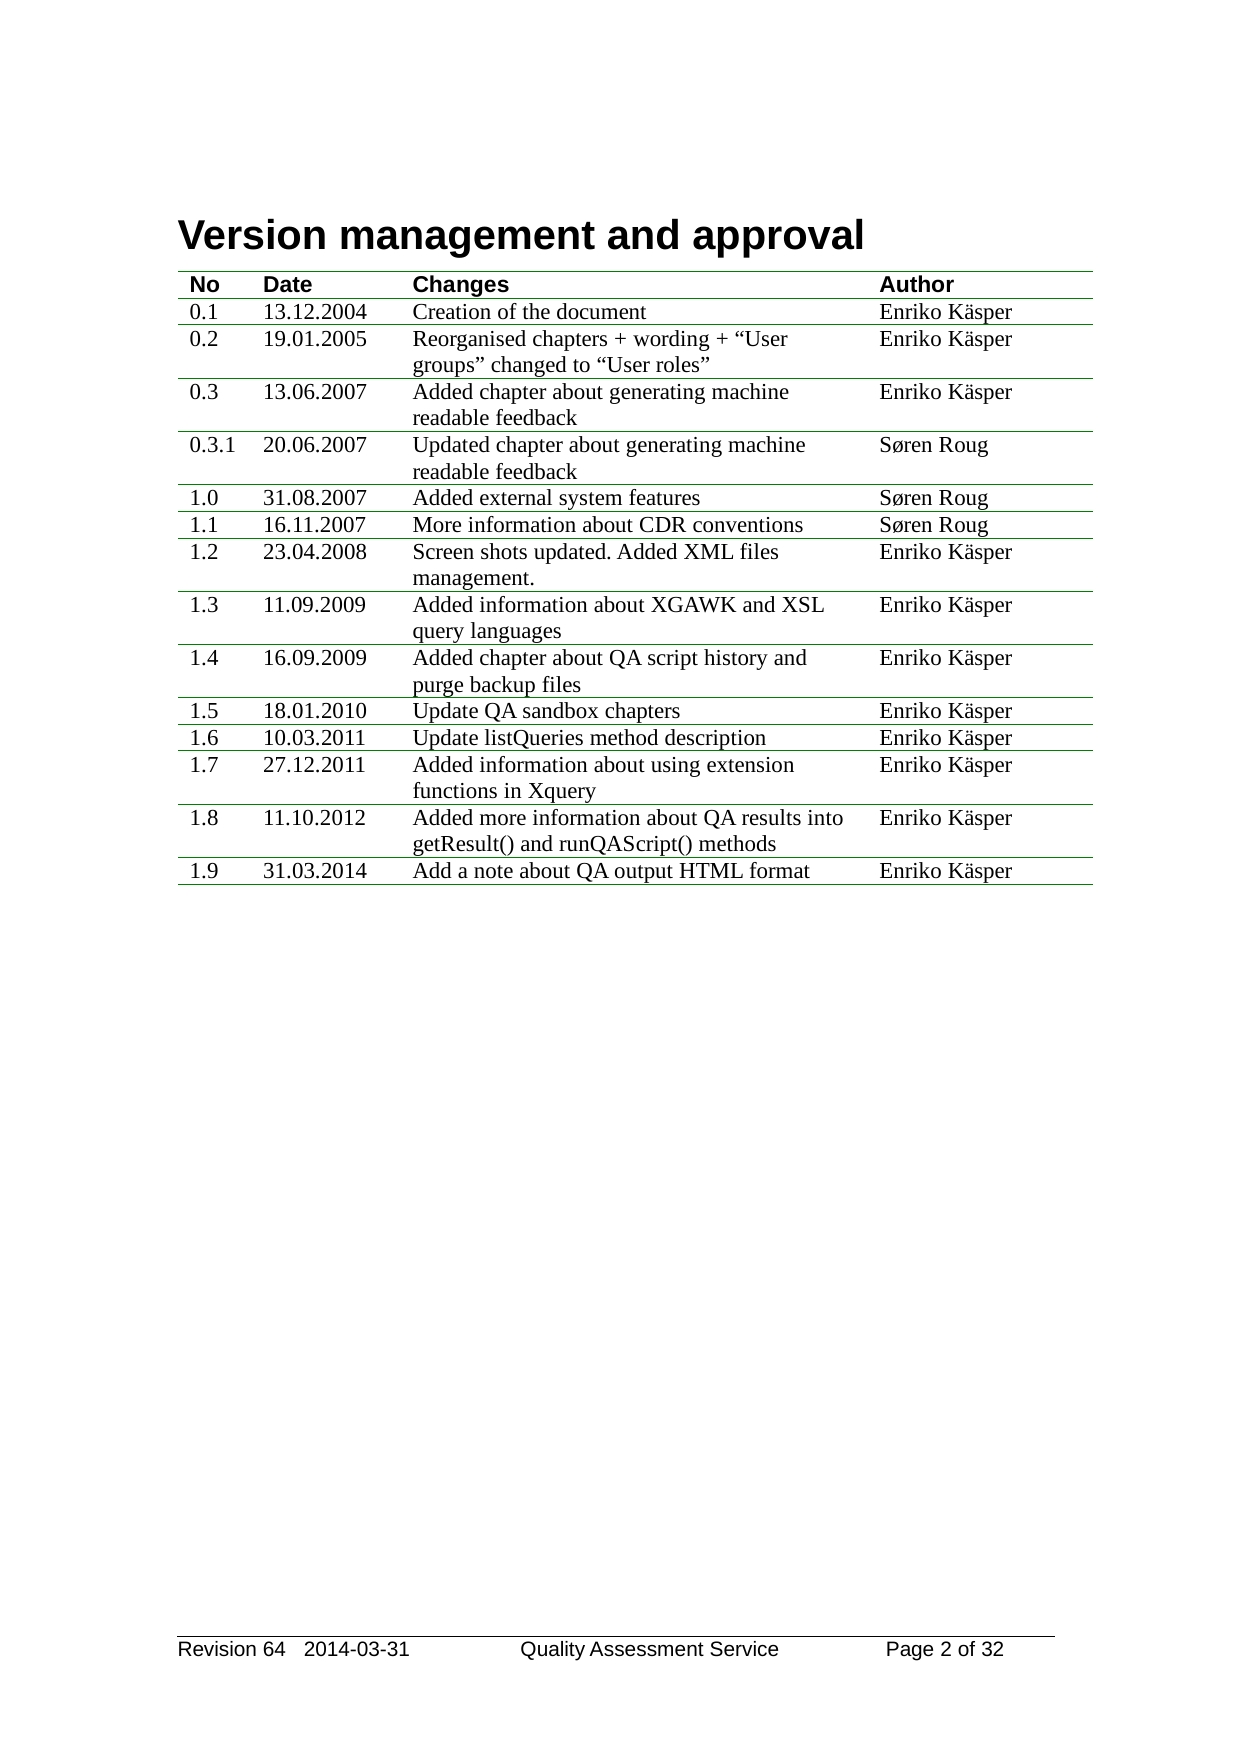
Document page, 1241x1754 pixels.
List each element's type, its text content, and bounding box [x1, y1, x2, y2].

table_cell Enriko Käsper [868, 592, 1093, 644]
table_cell 0.3 [178, 379, 252, 431]
table_cell 13.06.2007 [252, 379, 401, 431]
table_cell Enriko Käsper [868, 325, 1093, 378]
table_cell Enriko Käsper [868, 299, 1093, 324]
table_cell Enriko Käsper [868, 698, 1093, 724]
table_cell 27.12.2011 [252, 751, 401, 804]
table_cell Søren Roug [868, 485, 1093, 511]
table_cell 10.03.2011 [252, 725, 401, 750]
table_cell 16.11.2007 [252, 512, 401, 537]
table_cell Creation of the document [401, 299, 868, 324]
table_cell Screen shots updated. Added XML files management. [401, 539, 868, 591]
table_cell 19.01.2005 [252, 325, 401, 378]
table_cell Updated chapter about generating machine readable feedback [401, 432, 868, 484]
table_cell Add a note about QA output HTML format [401, 858, 868, 883]
table_cell Update listQueries method description [401, 725, 868, 750]
table_cell Added external system features [401, 485, 868, 511]
table_cell 0.2 [178, 325, 252, 378]
table_header Author [868, 272, 1093, 298]
table_cell 31.03.2014 [252, 858, 401, 883]
table_cell 1.7 [178, 751, 252, 804]
table_cell 1.4 [178, 645, 252, 697]
table_cell 1.2 [178, 539, 252, 591]
subtitle Version management and approval [177, 210, 1092, 258]
table_cell Added information about XGAWK and XSL query languages [401, 592, 868, 644]
table_header No [178, 272, 252, 298]
table_cell Søren Roug [868, 432, 1093, 484]
table_cell 1.3 [178, 592, 252, 644]
table_cell 1.5 [178, 698, 252, 724]
table_cell Added more information about QA results into getResult() and runQAScript() methods [401, 805, 868, 857]
table_cell Enriko Käsper [868, 858, 1093, 883]
table_cell 1.9 [178, 858, 252, 883]
table_cell 11.09.2009 [252, 592, 401, 644]
table_cell Added chapter about generating machine readable feedback [401, 379, 868, 431]
table_cell 1.0 [178, 485, 252, 511]
table_cell 0.3.1 [178, 432, 252, 484]
table_header Date [252, 272, 401, 298]
table_cell More information about CDR conventions [401, 512, 868, 537]
table_cell Enriko Käsper [868, 751, 1093, 804]
table_cell Added chapter about QA script history and purge backup files [401, 645, 868, 697]
table_cell 23.04.2008 [252, 539, 401, 591]
table_header Changes [401, 272, 868, 298]
table_cell 20.06.2007 [252, 432, 401, 484]
table_cell Enriko Käsper [868, 539, 1093, 591]
table_cell 13.12.2004 [252, 299, 401, 324]
table_cell 18.01.2010 [252, 698, 401, 724]
table_cell Update QA sandbox chapters [401, 698, 868, 724]
table_cell 1.1 [178, 512, 252, 537]
table_cell 11.10.2012 [252, 805, 401, 857]
table_cell Enriko Käsper [868, 805, 1093, 857]
table_cell 1.6 [178, 725, 252, 750]
table_cell 31.08.2007 [252, 485, 401, 511]
table_cell 16.09.2009 [252, 645, 401, 697]
table_cell Enriko Käsper [868, 379, 1093, 431]
table_cell Enriko Käsper [868, 645, 1093, 697]
table_cell Søren Roug [868, 512, 1093, 537]
table_cell 0.1 [178, 299, 252, 324]
table_cell Enriko Käsper [868, 725, 1093, 750]
table_cell Reorganised chapters + wording + “User groups” changed to “User roles” [401, 325, 868, 378]
table_cell 1.8 [178, 805, 252, 857]
table_cell Added information about using extension functions in Xquery [401, 751, 868, 804]
